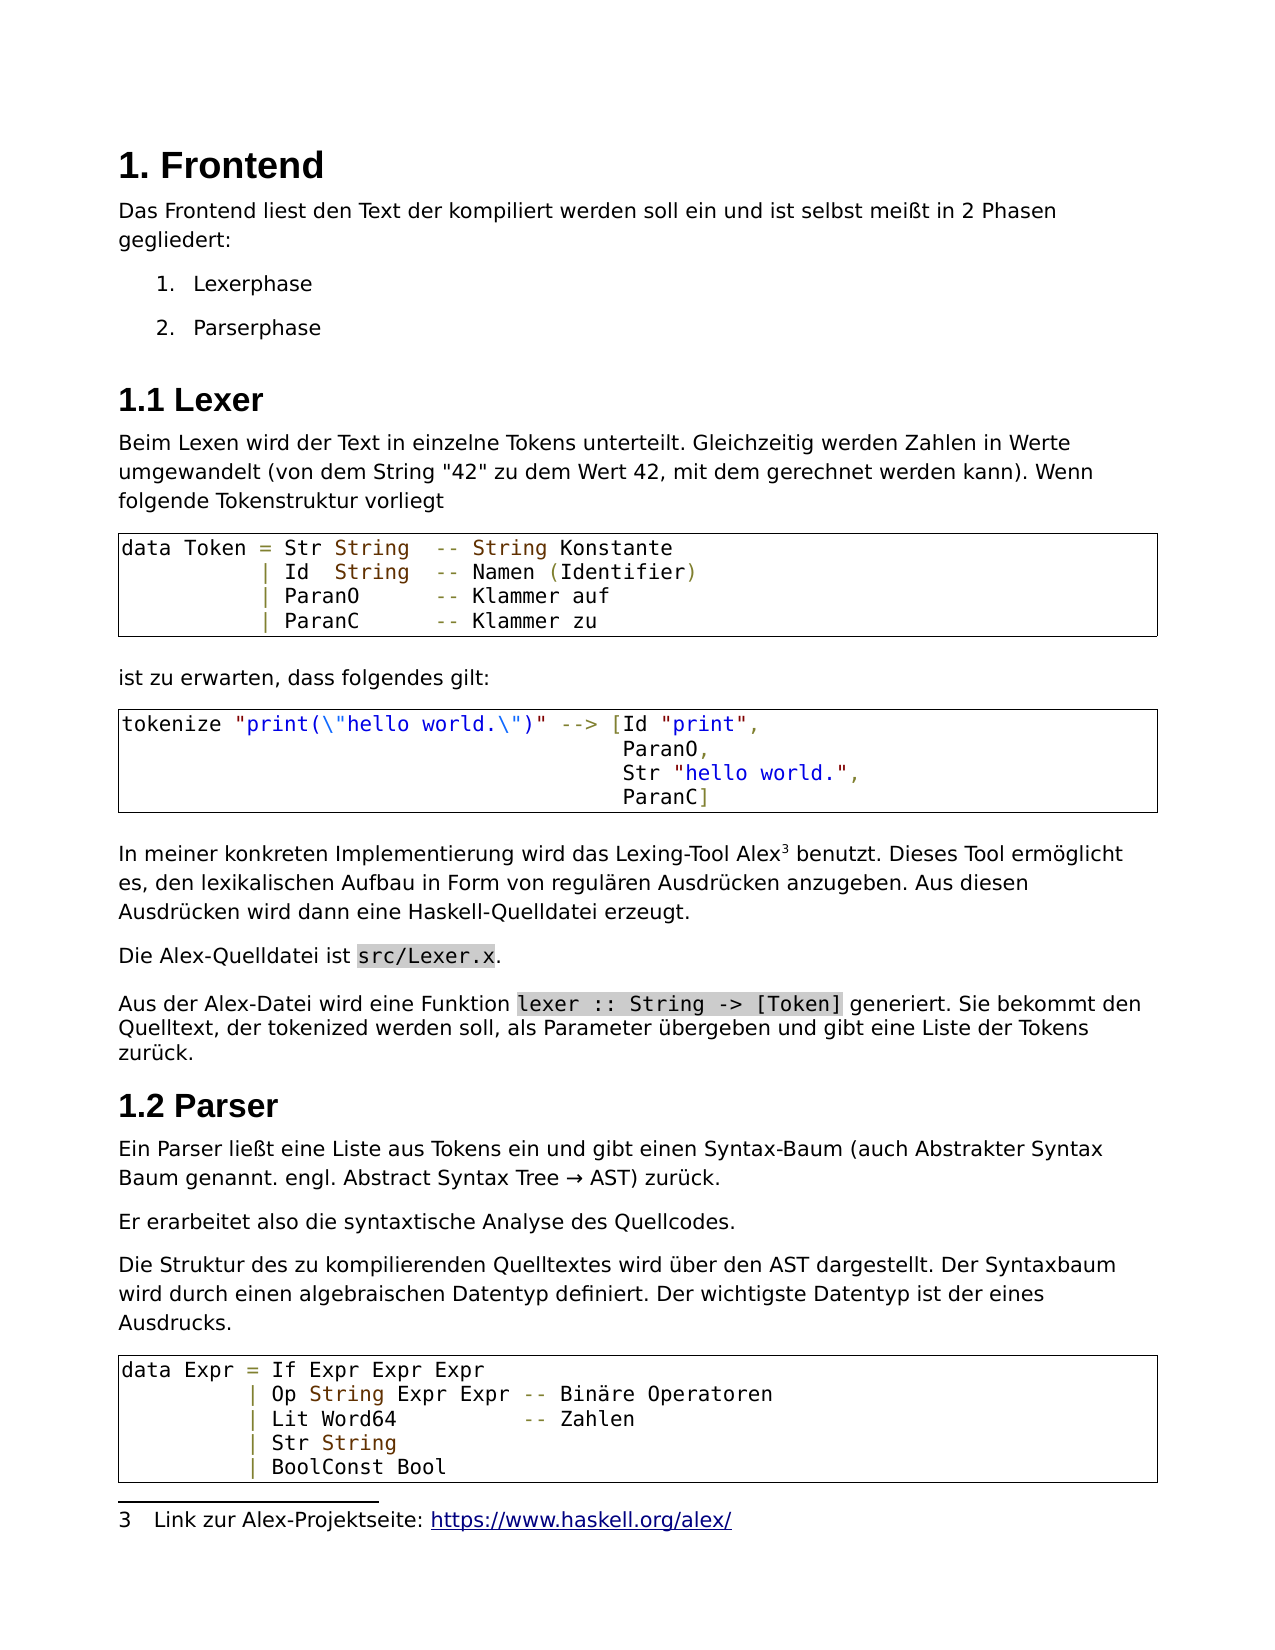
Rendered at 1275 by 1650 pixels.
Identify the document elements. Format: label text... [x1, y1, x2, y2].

text data Token = Str String -- String Konstante [119, 534, 1157, 557]
text data Expr = If Expr Expr Expr [119, 1356, 1157, 1379]
subtitle 1.1 Lexer [118, 380, 1157, 419]
list Lexerphase [156, 272, 1157, 296]
text | Id String -- Namen (Identifier) [119, 557, 1157, 582]
text Beim Lexen wird der Text in einzelne Tokens unterteilt. Gleichzeitig werden Zahlen in Werte umgewandelt (von dem String "42" zu dem Wert 42, mit dem gerechnet werden kann). Wenn folgende Tokenstruktur vorliegt [118, 431, 1157, 514]
text | BoolConst Bool [119, 1452, 1157, 1482]
text | Op String Expr Expr -- Binäre Operatoren [119, 1379, 1157, 1404]
text Das Frontend liest den Text der kompiliert werden soll ein und ist selbst meißt in 2 Phasen gegliedert: [118, 199, 1157, 253]
subtitle 1.2 Parser [118, 1086, 1157, 1124]
text Ein Parser ließt eine Liste aus Tokens ein und gibt einen Syntax-Baum (auch Abstrakter Syntax Baum genannt. engl. Abstract Syntax Tree → AST) zurück. [118, 1137, 1157, 1190]
text | Lit Word64 -- Zahlen [119, 1404, 1157, 1428]
text Str "hello world.", [119, 758, 1157, 782]
text Die Alex-Quelldatei ist src/Lexer.x. [118, 944, 1157, 968]
text ParanC] [119, 782, 1157, 812]
text Aus der Alex-Datei wird eine Funktion lexer :: String -> [Token] generiert. Sie bekommt den Quelltext, der tokenized werden soll, als Parameter übergeben und gibt eine Liste der Tokens zurück. [118, 992, 1157, 1065]
text ist zu erwarten, dass folgendes gilt: [118, 666, 1157, 690]
text ParanO, [119, 733, 1157, 758]
text Die Struktur des zu kompilierenden Quelltextes wird über den AST dargestellt. Der Syntaxbaum wird durch einen algebraischen Datentyp definiert. Der wichtigste Datentyp ist der eines Ausdrucks. [118, 1253, 1157, 1336]
subtitle 1. Frontend [118, 143, 1157, 187]
text tokenize "print(\"hello world.\")" --> [Id "print", [119, 710, 1157, 733]
text | ParanO -- Klammer auf [119, 582, 1157, 606]
text | ParanC -- Klammer zu [119, 606, 1157, 636]
text | Str String [119, 1428, 1157, 1452]
text Link zur Alex-Projektseite: https://www.haskell.org/alex/ [118, 1508, 1157, 1532]
list Parserphase [156, 316, 1157, 340]
text Er erarbeitet also die syntaxtische Analyse des Quellcodes. [118, 1210, 1157, 1234]
text In meiner konkreten Implementierung wird das Lexing-Tool Alex benutzt. Dieses Tool ermöglicht es, den lexikalischen Aufbau in Form von regulären Ausdrücken anzugeben. Aus diesen Ausdrücken wird dann eine Haskell-Quelldatei erzeugt. [118, 842, 1157, 924]
